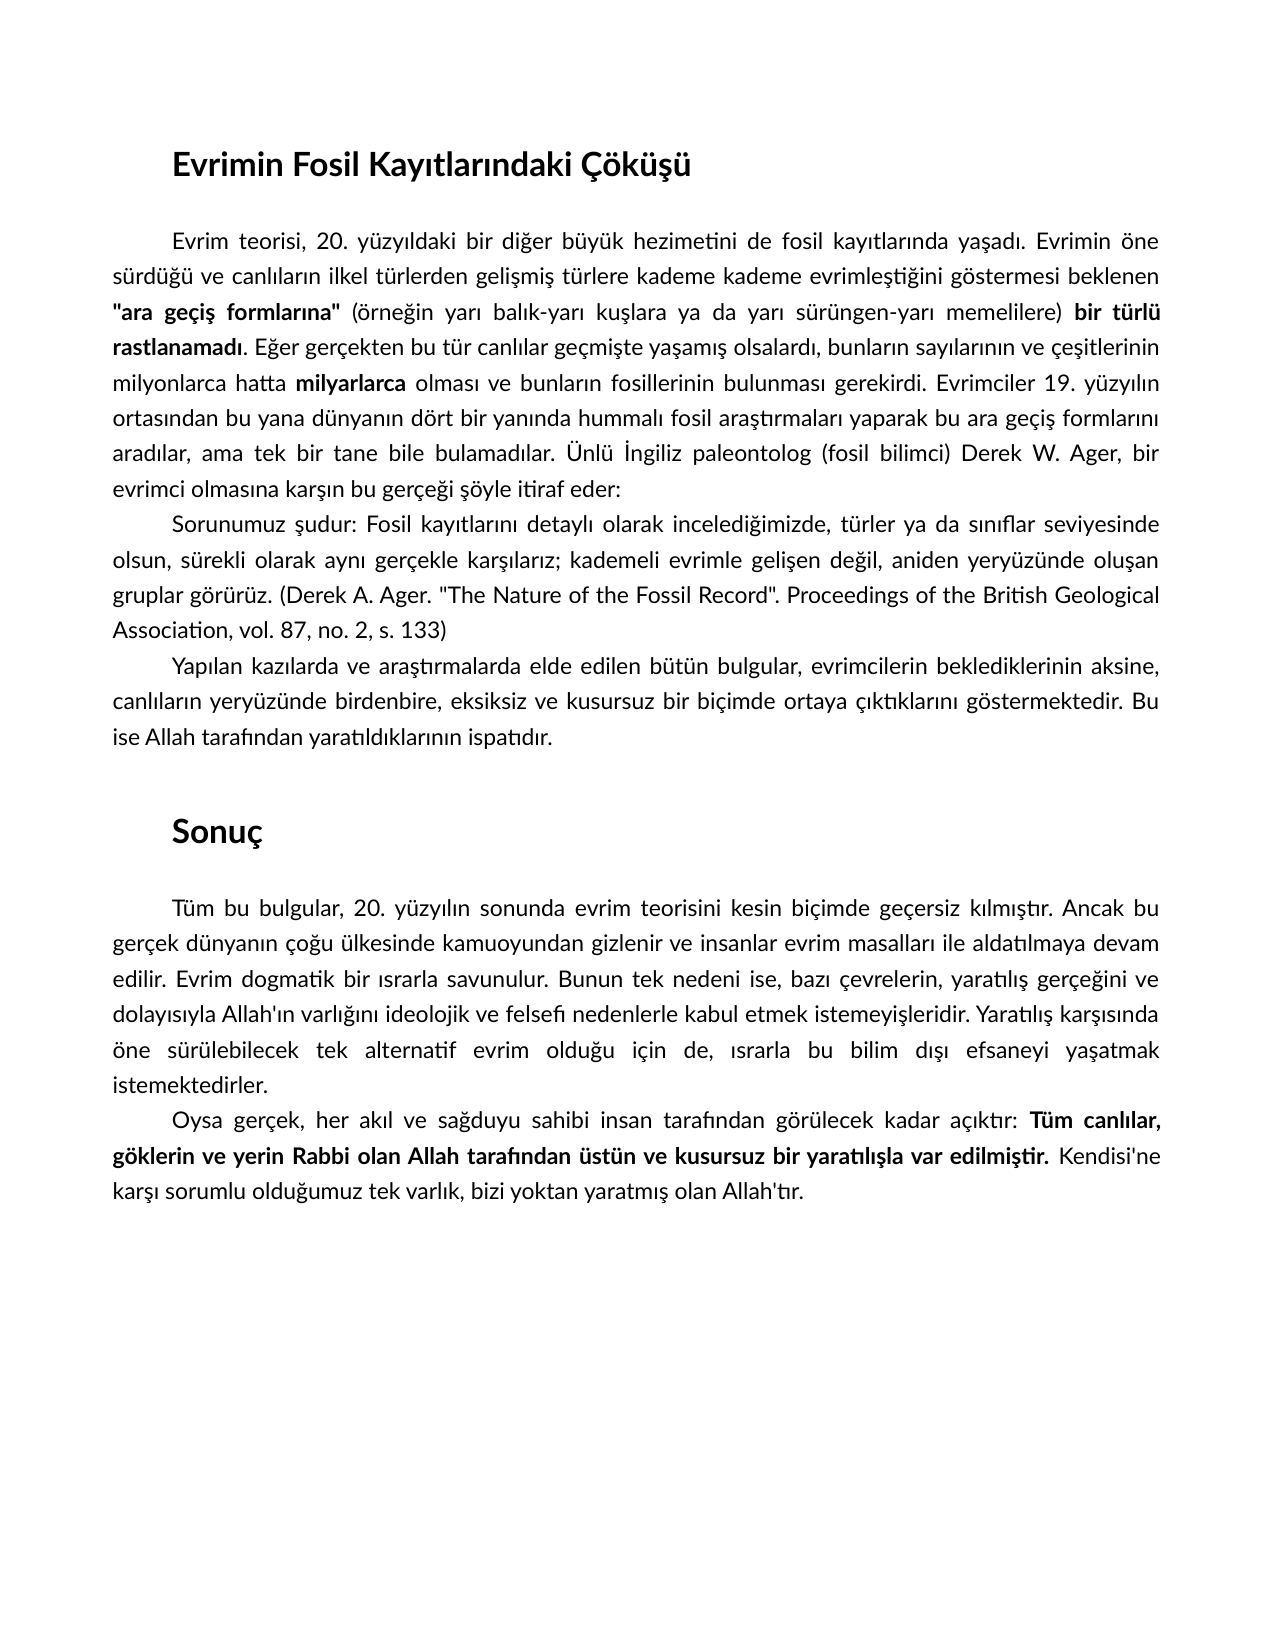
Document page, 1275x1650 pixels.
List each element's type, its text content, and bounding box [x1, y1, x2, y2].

text Sorunumuz şudur: Fosil kayıtlarını detaylı olarak incelediğimizde, türler ya da sınıflar seviyesinde olsun, sürekli olarak aynı gerçekle karşılarız; kademeli evrimle gelişen değil, aniden yeryüzünde oluşan gruplar görürüz. (Derek A. Ager. "The Nature of the Fossil Record". Proceedings of the British Geological Association, vol. 87, no. 2, s. 133) [112, 504, 1161, 646]
text Yapılan kazılarda ve araştırmalarda elde edilen bütün bulgular, evrimcilerin beklediklerinin aksine, canlıların yeryüzünde birdenbire, eksiksiz ve kusursuz bir biçimde ortaya çıktıklarını göstermektedir. Bu ise Allah tarafından yaratıldıklarının ispatıdır. [112, 646, 1161, 752]
text Tüm bu bulgular, 20. yüzyılın sonunda evrim teorisini kesin biçimde geçersiz kılmıştır. Ancak bu gerçek dünyanın çoğu ülkesinde kamuoyundan gizlenir ve insanlar evrim masalları ile aldatılmaya devam edilir. Evrim dogmatik bir ısrarla savunulur. Bunun tek nedeni ise, bazı çevrelerin, yaratılış gerçeğini ve dolayısıyla Allah'ın varlığını ideolojik ve felsefi nedenlerle kabul etmek istemeyişleridir. Yaratılış karşısında öne sürülebilecek tek alternatif evrim olduğu için de, ısrarla bu bilim dışı efsaneyi yaşatmak istemektedirler. [112, 888, 1161, 1101]
text Evrim teorisi, 20. yüzyıldaki bir diğer büyük hezimetini de fosil kayıtlarında yaşadı. Evrimin öne sürdüğü ve canlıların ilkel türlerden gelişmiş türlere kademe kademe evrimleştiğini göstermesi beklenen "ara geçiş formlarına" (örneğin yarı balık-yarı kuşlara ya da yarı sürüngen-yarı memelilere) bir türlü rastlanamadı. Eğer gerçekten bu tür canlılar geçmişte yaşamış olsalardı, bunların sayılarının ve çeşitlerinin milyonlarca hatta milyarlarca olması ve bunların fosillerinin bulunması gerekirdi. Evrimciler 19. yüzyılın ortasından bu yana dünyanın dört bir yanında hummalı fosil araştırmaları yaparak bu ara geçiş formlarını aradılar, ama tek bir tane bile bulamadılar. Ünlü İngiliz paleontolog (fosil bilimci) Derek W. Ager, bir evrimci olmasına karşın bu gerçeği şöyle itiraf eder: [112, 221, 1161, 504]
text Oysa gerçek, her akıl ve sağduyu sahibi insan tarafından görülecek kadar açıktır: Tüm canlılar, göklerin ve yerin Rabbi olan Allah tarafından üstün ve kusursuz bir yaratılışla var edilmiştir. Kendisi'ne karşı sorumlu olduğumuz tek varlık, bizi yoktan yaratmış olan Allah'tır. [112, 1101, 1161, 1207]
text Sonuç [112, 815, 1161, 850]
text Evrimin Fosil Kayıtlarındaki Çöküşü [112, 148, 1161, 183]
